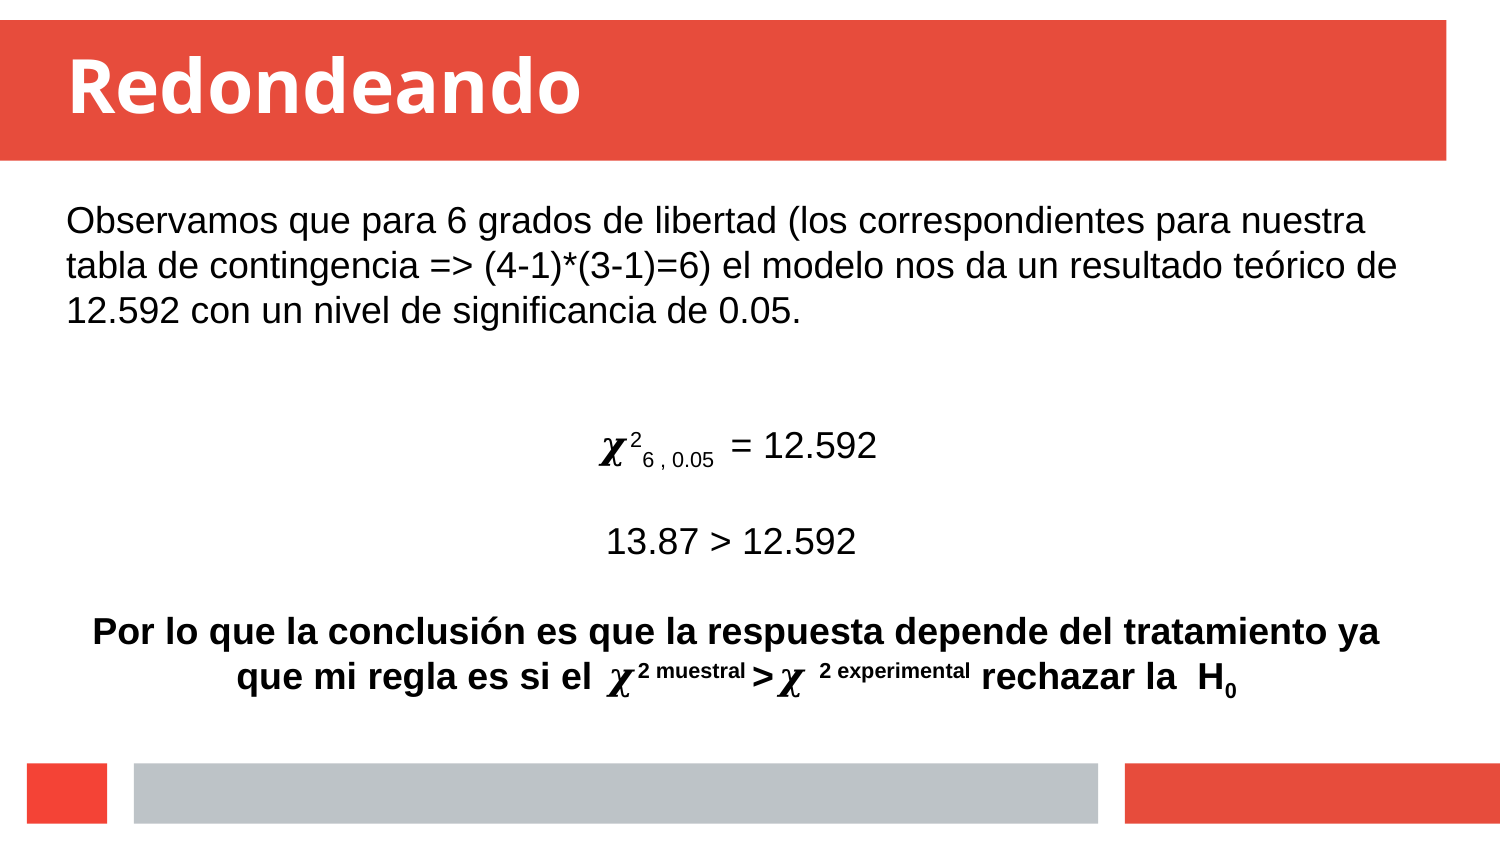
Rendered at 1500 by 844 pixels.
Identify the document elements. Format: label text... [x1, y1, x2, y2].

title Redondeando [53, 40, 1447, 141]
list Observamos que para 6 grados de libertad (los correspondientes para nuestra tabla de contingencia => (4-1)*(3-1)=6) el modelo nos da un resultado teórico de 12.592 con un nivel de significancia de 0.05. 𝝌26 , 0.05 = 12.592 13.87 > 12.592 Por lo que la conclusión es que la respuesta depende del tratamiento ya que mi regla es si el 𝝌2 muestral >𝝌 2 experimental rechazar la H0 [53, 183, 1420, 706]
